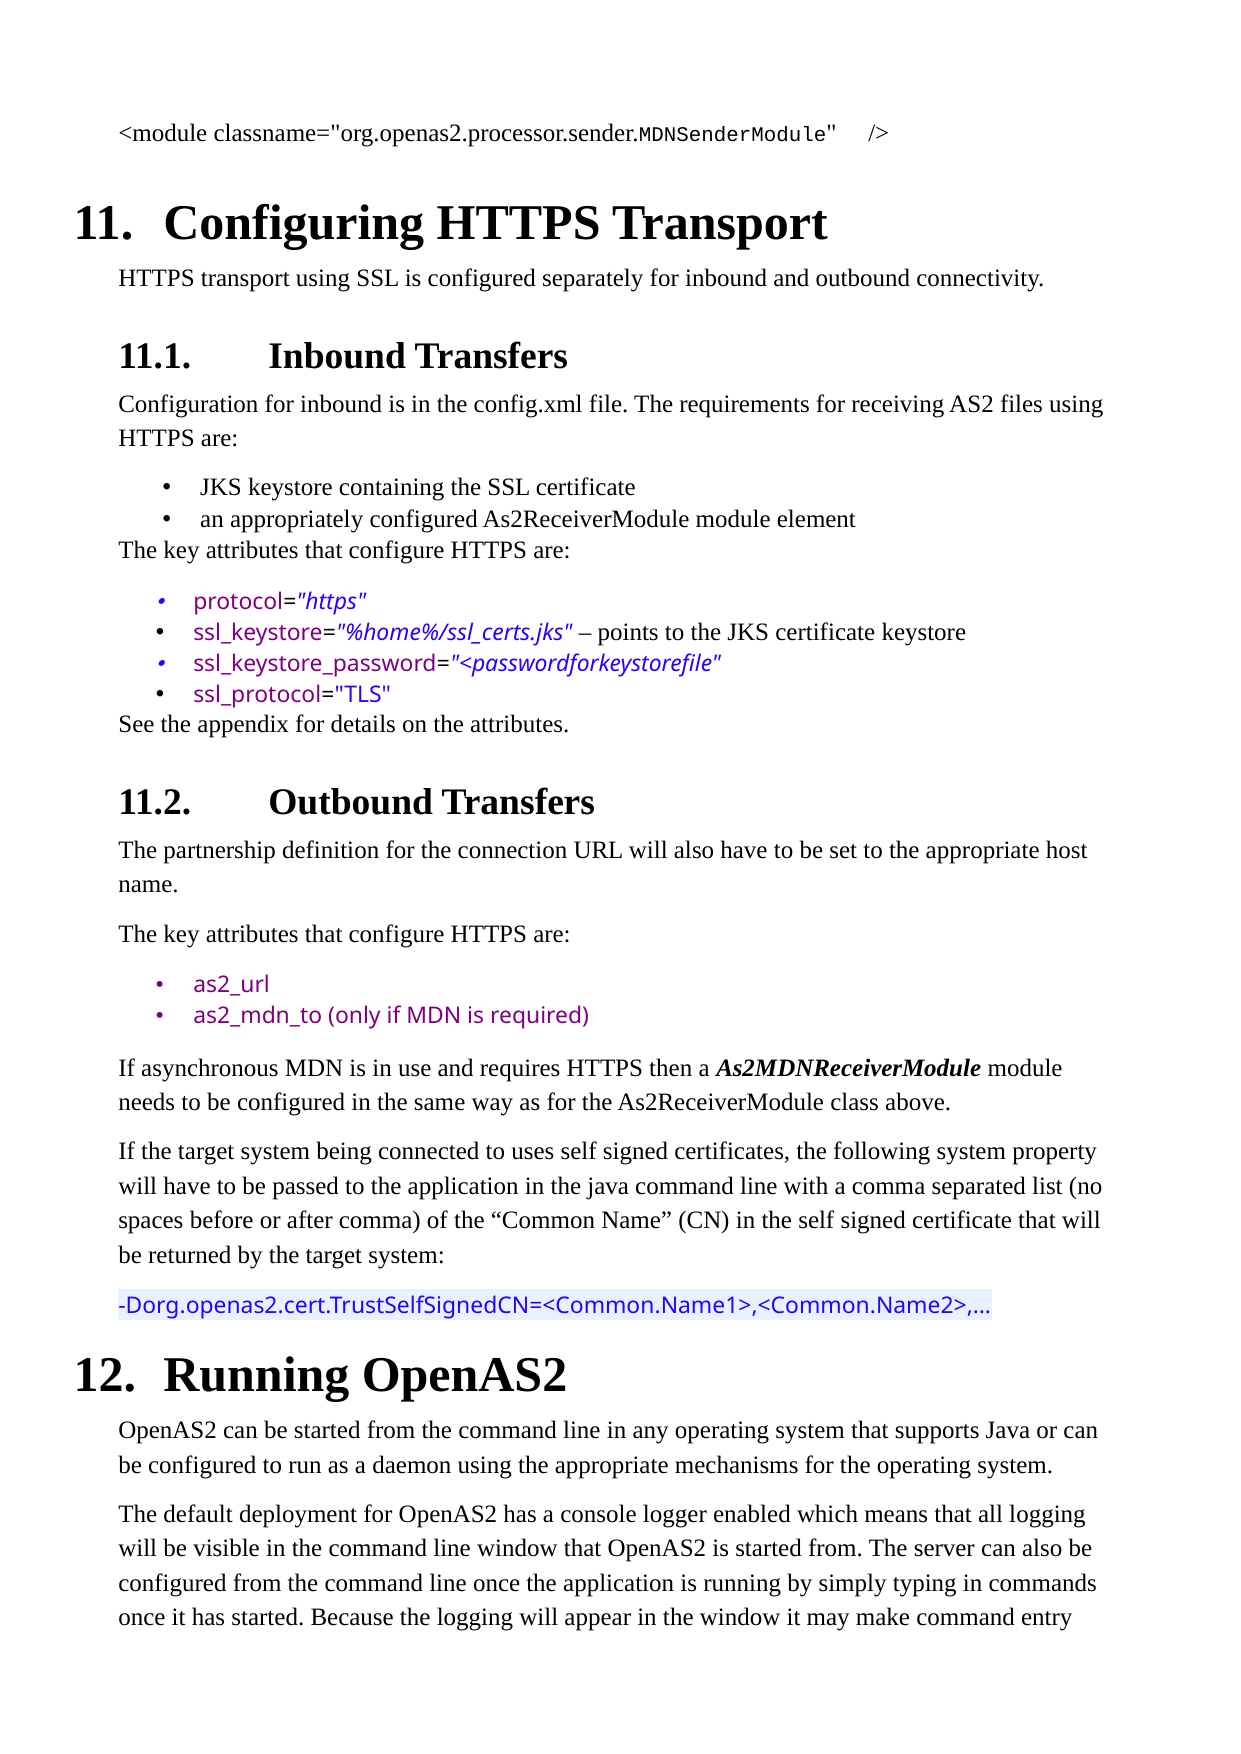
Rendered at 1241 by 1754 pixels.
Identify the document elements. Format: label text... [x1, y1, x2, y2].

list as2_mdn_to (only if MDN is required) [156, 999, 1122, 1030]
text The partnership definition for the connection URL will also have to be set to the appropriate host name. [118, 835, 1122, 898]
list JKS keystore containing the SSL certificate [162, 472, 1122, 501]
subtitle Outbound Transfers [118, 779, 1122, 823]
subtitle Running OpenAS2 [73, 1345, 1122, 1403]
subtitle Configuring HTTPS Transport [73, 193, 1122, 251]
text OpenAS2 can be started from the command line in any operating system that supports Java or can be configured to run as a daemon using the appropriate mechanisms for the operating system. [118, 1415, 1122, 1478]
list ssl_keystore="%home%/ssl_certs.jks" – points to the JKS certificate keystore [156, 616, 1122, 647]
text The default deployment for OpenAS2 has a console logger enabled which means that all logging will be visible in the command line window that OpenAS2 is started from. The server can also be configured from the command line once the application is running by simply typing in commands once it has started. Because the logging will appear in the window it may make command entry [118, 1499, 1122, 1631]
text If asynchronous MDN is in use and requires HTTPS then a As2MDNReceiverModule module needs to be configured in the same way as for the As2ReceiverModule class above. [118, 1053, 1122, 1116]
text <module classname="org.openas2.processor.sender.MDNSenderModule" /> [118, 118, 1122, 148]
text -Dorg.openas2.cert.TrustSelfSignedCN=<Common.Name1>,<Common.Name2>,… [118, 1289, 1122, 1320]
list protocol="https" [156, 584, 1122, 616]
text See the appendix for details on the attributes. [118, 709, 1122, 738]
list an appropriately configured As2ReceiverModule module element [162, 504, 1122, 533]
list ssl_keystore_password="<passwordforkeystorefile" [156, 647, 1122, 678]
text If the target system being connected to uses self signed certificates, the following system property will have to be passed to the application in the java command line with a comma separated list (no spaces before or after comma) of the “Common Name” (CN) in the self signed certificate that will be returned by the target system: [118, 1136, 1122, 1269]
text The key attributes that configure HTTPS are: [118, 536, 1122, 564]
text Configuration for inbound is in the config.xml file. The requirements for receiving AS2 files using HTTPS are: [118, 389, 1122, 452]
subtitle Inbound Transfers [118, 333, 1122, 376]
list ssl_protocol="TLS" [156, 678, 1122, 709]
text The key attributes that configure HTTPS are: [118, 919, 1122, 947]
text HTTPS transport using SSL is configured separately for inbound and outbound connectivity. [118, 263, 1122, 292]
list as2_url [156, 968, 1122, 999]
